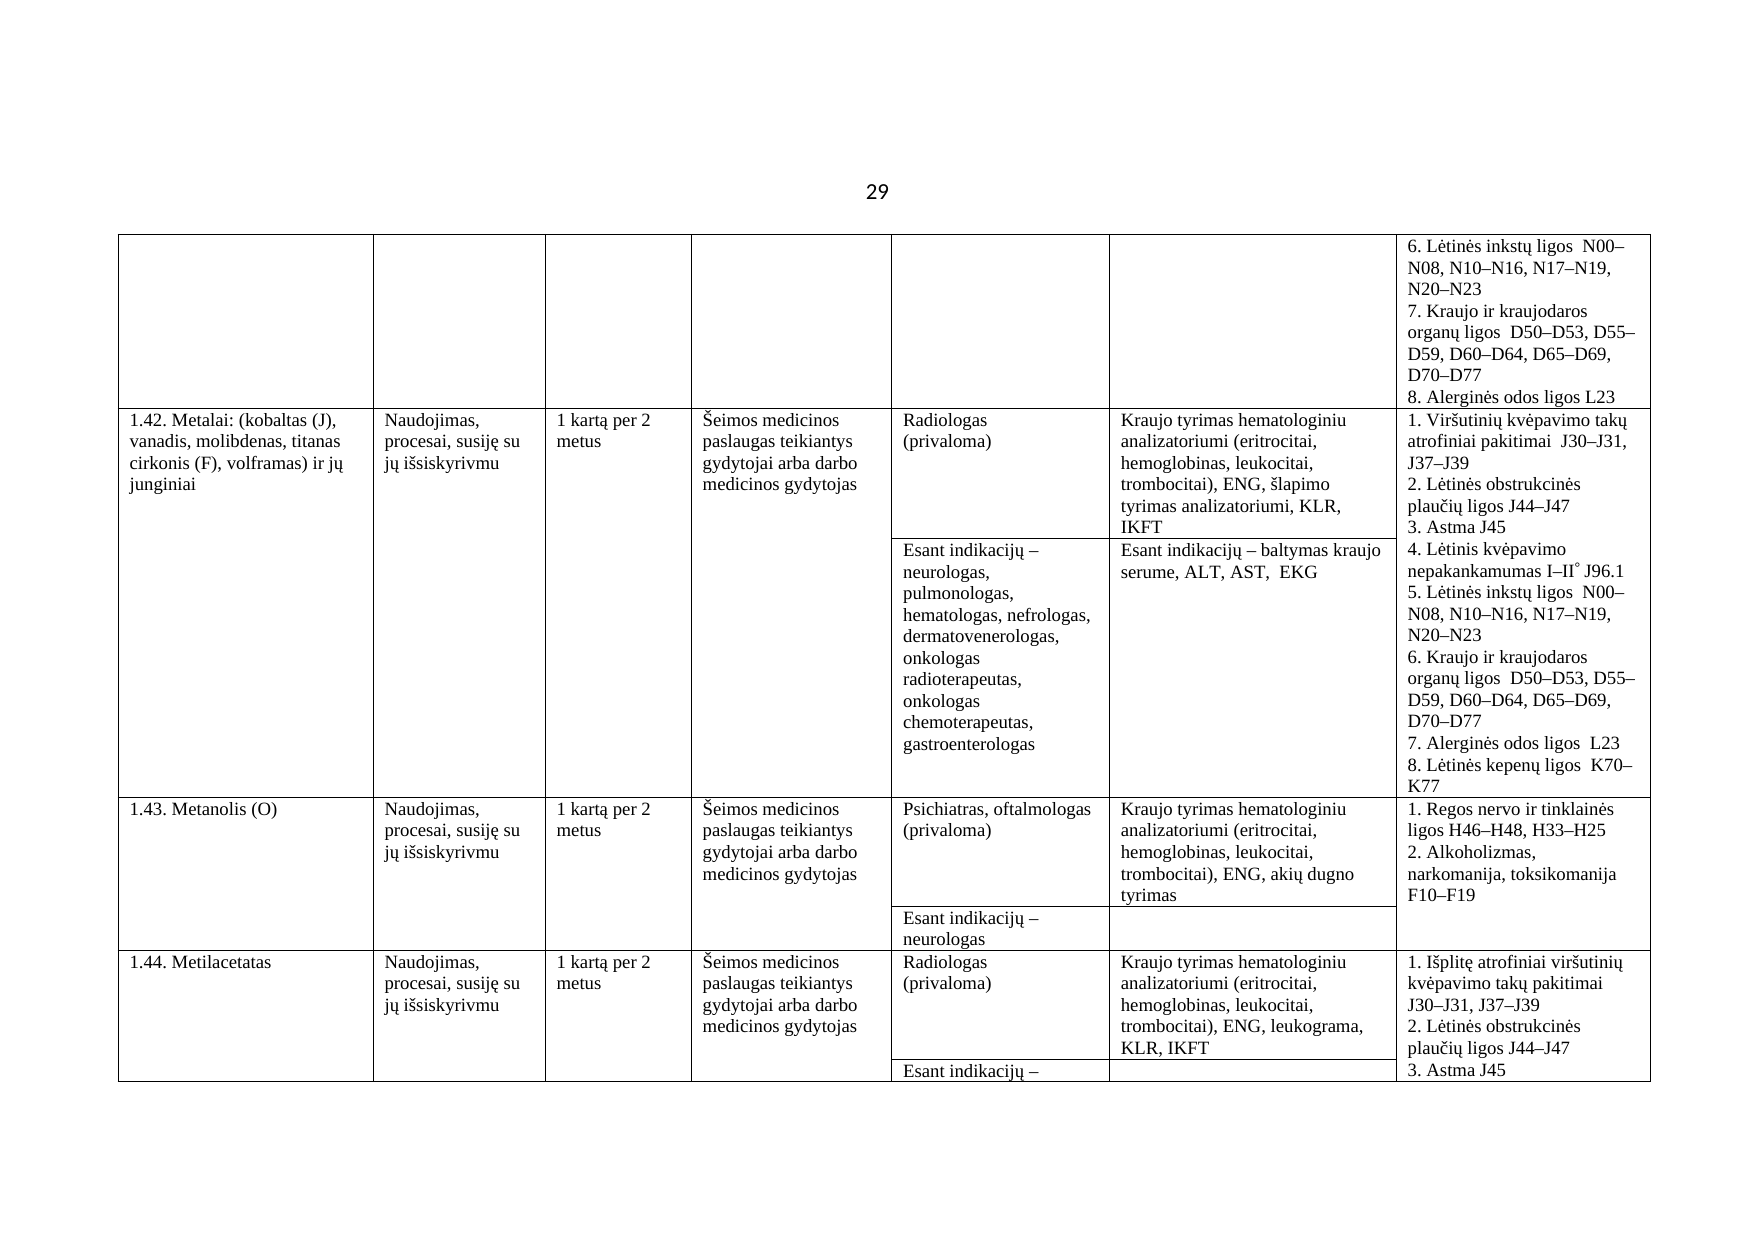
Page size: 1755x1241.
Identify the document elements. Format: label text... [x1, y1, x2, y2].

table_cell Kraujo tyrimas hematologiniu analizatoriumi (eritrocitai, hemoglobinas, leukocitai, trombocitai), ENG, akių dugno tyrimas [1110, 798, 1396, 906]
table_cell Radiologas (privaloma) [892, 409, 1109, 538]
table_cell Naudojimas, procesai, susiję su jų išsiskyrivmu [374, 798, 545, 950]
table_cell 1 kartą per 2 metus [546, 951, 691, 1081]
table_cell Radiologas (privaloma) [892, 951, 1109, 1058]
table_cell 1 kartą per 2 metus [546, 409, 691, 797]
table_cell 1.44. Metilacetatas [119, 951, 373, 1081]
table_cell Naudojimas, procesai, susiję su jų išsiskyrivmu [374, 951, 545, 1081]
table_cell [374, 235, 545, 407]
table_cell [1110, 235, 1396, 407]
table_cell Esant indikacijų – neurologas, pulmonologas, hematologas, nefrologas, dermatovenerologas, onkologas radioterapeutas, onkologas chemoterapeutas, gastroenterologas [892, 539, 1109, 797]
table_cell 1 kartą per 2 metus [546, 798, 691, 950]
table_cell [1110, 907, 1396, 950]
table_cell Šeimos medicinos paslaugas teikiantys gydytojai arba darbo medicinos gydytojas [692, 409, 891, 797]
table_cell 1. Regos nervo ir tinklainės ligos H46–H48, H33–H25 2. Alkoholizmas, narkomanija, toksikomanija F10–F19 [1397, 798, 1650, 950]
table_cell 1.43. Metanolis (O) [119, 798, 373, 950]
table_cell [892, 235, 1109, 407]
table_cell 6. Lėtinės inkstų ligos N00–N08, N10–N16, N17–N19, N20–N23 7. Kraujo ir kraujodaros organų ligos D50–D53, D55–D59, D60–D64, D65–D69, D70–D77 8. Alerginės odos ligos L23 [1397, 235, 1650, 407]
table_cell Esant indikacijų – baltymas kraujo serume, ALT, AST, EKG [1110, 539, 1396, 797]
table_cell [119, 235, 373, 407]
table_cell Esant indikacijų –neurologas [892, 907, 1109, 950]
table_cell [692, 235, 891, 407]
table_cell Kraujo tyrimas hematologiniu analizatoriumi (eritrocitai, hemoglobinas, leukocitai, trombocitai), ENG, leukograma, KLR, IKFT [1110, 951, 1396, 1058]
table_cell 1. Išplitę atrofiniai viršutinių kvėpavimo takų pakitimai J30–J31, J37–J39 2. Lėtinės obstrukcinės plaučių ligos J44–J47 3. Astma J45 [1397, 951, 1650, 1081]
table_cell Esant indikacijų – [892, 1060, 1109, 1081]
table_cell Kraujo tyrimas hematologiniu analizatoriumi (eritrocitai, hemoglobinas, leukocitai, trombocitai), ENG, šlapimo tyrimas analizatoriumi, KLR, IKFT [1110, 409, 1396, 538]
table_cell 1.42. Metalai: (kobaltas (J), vanadis, molibdenas, titanas cirkonis (F), volframas) ir jų junginiai [119, 409, 373, 797]
table_cell Naudojimas, procesai, susiję su jų išsiskyrivmu [374, 409, 545, 797]
table_cell [546, 235, 691, 407]
table_cell Šeimos medicinos paslaugas teikiantys gydytojai arba darbo medicinos gydytojas [692, 951, 891, 1081]
table_cell 1. Viršutinių kvėpavimo takų atrofiniai pakitimai J30–J31, J37–J39 2. Lėtinės obstrukcinės plaučių ligos J44–J47 3. Astma J45 4. Lėtinis kvėpavimo nepakankamumas I–II J96.1 5. Lėtinės inkstų ligos N00–N08, N10–N16, N17–N19, N20–N23 6. Kraujo ir kraujodaros organų ligos D50–D53, D55–D59, D60–D64, D65–D69, D70–D77 7. Alerginės odos ligos L23 8. Lėtinės kepenų ligos K70–K77 [1397, 409, 1650, 797]
table_cell Šeimos medicinos paslaugas teikiantys gydytojai arba darbo medicinos gydytojas [692, 798, 891, 950]
table_cell Psichiatras, oftalmologas (privaloma) [892, 798, 1109, 906]
table_cell [1110, 1060, 1396, 1081]
